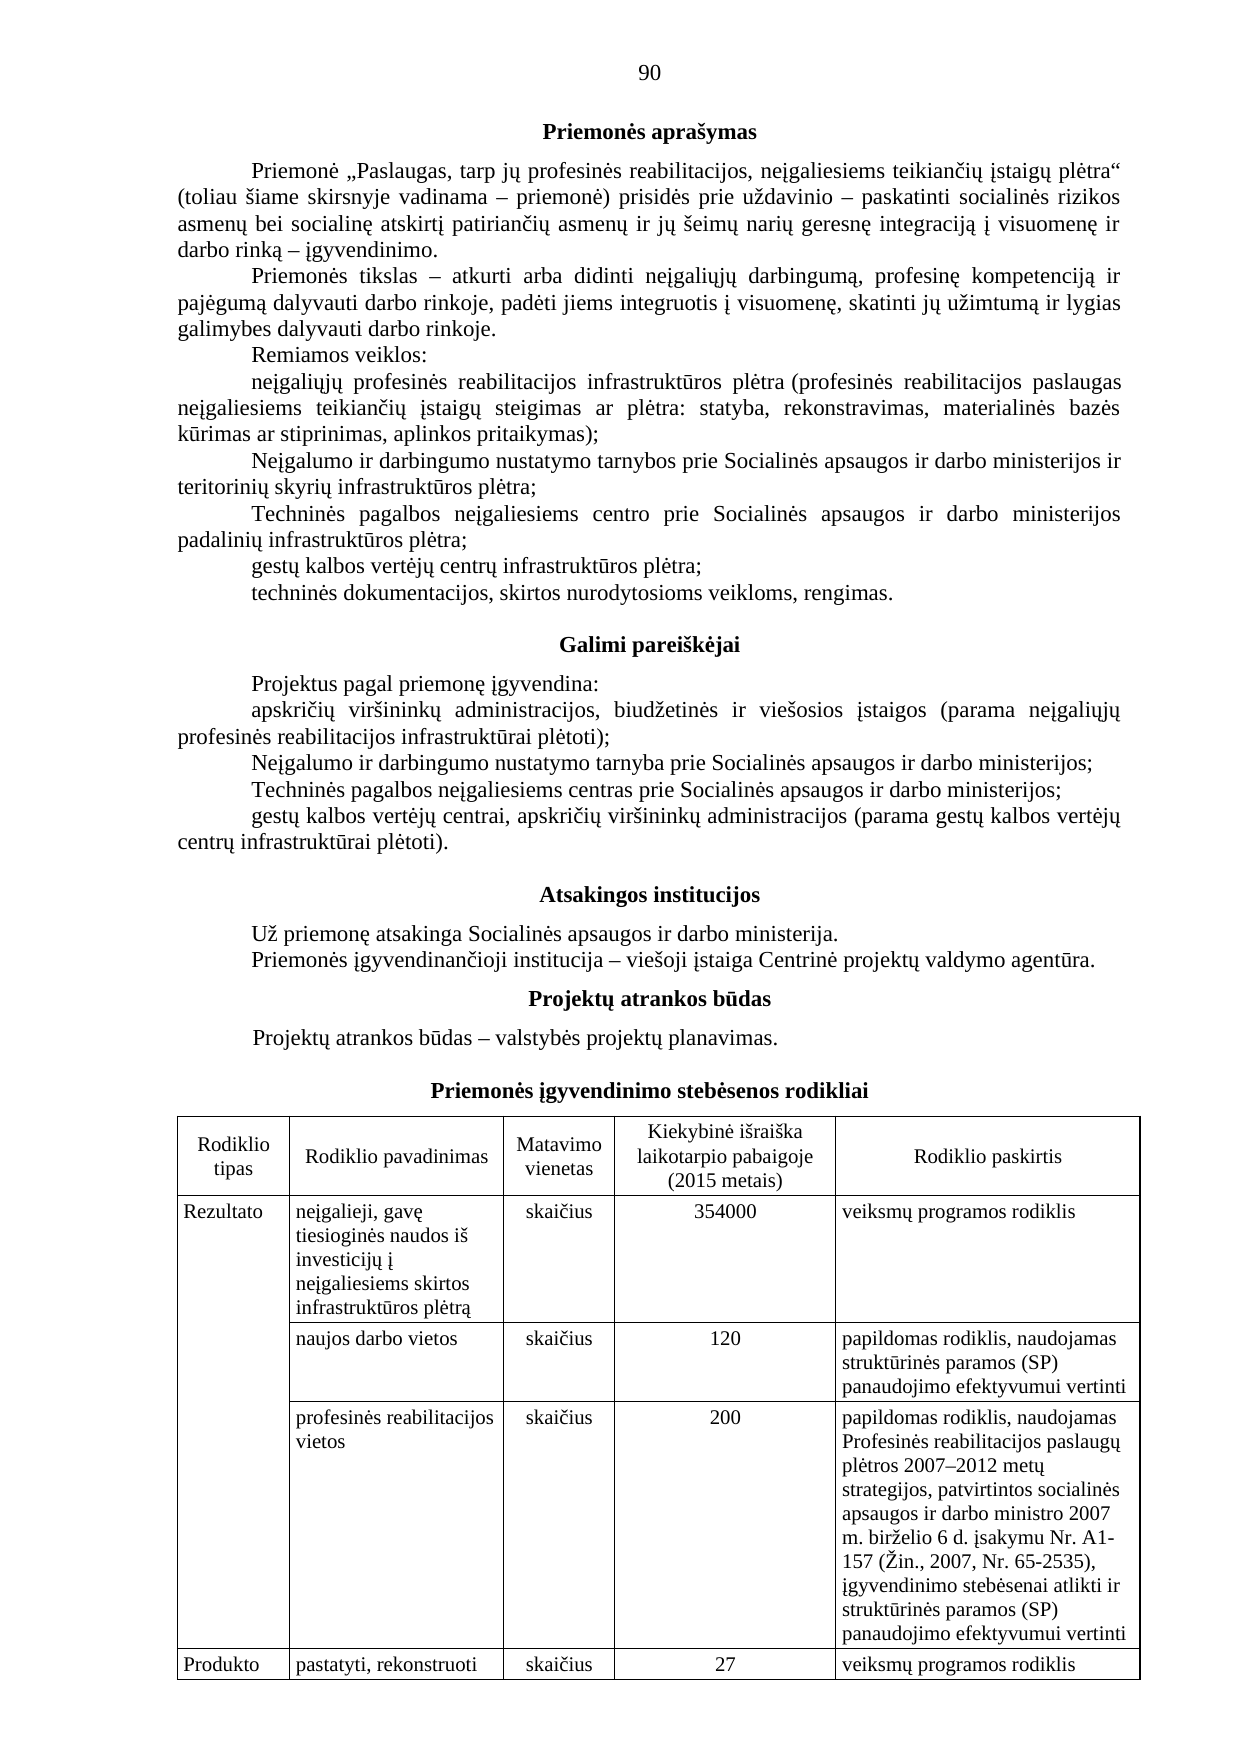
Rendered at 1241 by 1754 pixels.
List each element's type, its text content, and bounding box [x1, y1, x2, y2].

table_cell veiksmų programos rodiklis [836, 1196, 1139, 1322]
table_cell papildomas rodiklis, naudojamas Profesinės reabilitacijos paslaugų plėtros 2007–2012 metų strategijos, patvirtintos socialinės apsaugos ir darbo ministro 2007 m. birželio 6 d. įsakymu Nr. A1-157 (Žin., 2007, Nr. 65-2535), įgyvendinimo stebėsenai atlikti ir struktūri­nės paramos (SP) panaudojimo efektyvumui vertinti [836, 1402, 1139, 1648]
text Galimi pareiškėjai [177, 631, 1122, 658]
table_header Kiekybinė išraiška laikotarpio pabaigoje (2015 metais) [615, 1117, 835, 1194]
table_header Rodiklio paskirtis [836, 1117, 1139, 1194]
text Priemonės tikslas – atkurti arba didinti neįgaliųjų darbingumą, profesinę kompetenciją ir pajėgumą dalyvauti darbo rinkoje, padėti jiems integruotis į visuomenę, skatinti jų užimtumą ir lygias galimybes dalyvauti darbo rinkoje. [177, 262, 1122, 341]
table_cell Produkto [178, 1649, 289, 1679]
table_header Matavimo vienetas [504, 1117, 614, 1194]
text techninės dokumentacijos, skirtos nurodytosioms veikloms, rengimas. [177, 579, 1122, 605]
text Neįgalumo ir darbingumo nustatymo tarnyba prie Socialinės apsaugos ir darbo ministerijos; [177, 749, 1122, 776]
table_cell profesinės reabilitacijos vietos [290, 1402, 503, 1648]
table_cell neįgalieji, gavę tiesioginės naudos iš investicijų į neįgaliesiems skirtos infrastruktūros plėtrą [290, 1196, 503, 1322]
text Techninės pagalbos neįgaliesiems centras prie Socialinės apsaugos ir darbo ministerijos; [177, 776, 1122, 802]
text Techninės pagalbos neįgaliesiems centro prie Socialinės apsaugos ir darbo ministerijos padalinių infrastruktūros plėtra; [177, 499, 1122, 552]
table_header Rodiklio pavadinimas [290, 1117, 503, 1194]
table_cell 200 [615, 1402, 835, 1648]
table_cell 354000 [615, 1196, 835, 1322]
table_cell naujos darbo vietos [290, 1323, 503, 1401]
table_cell skaičius [504, 1196, 614, 1322]
table_cell 27 [615, 1649, 835, 1679]
table_cell skaičius [504, 1323, 614, 1401]
table_cell skaičius [504, 1649, 614, 1679]
table_cell 120 [615, 1323, 835, 1401]
text Priemonės įgyvendinančioji institucija – viešoji įstaiga Centrinė projektų valdymo agentūra. [177, 946, 1122, 973]
text neįgaliųjų profesinės reabilitacijos infrastruktūros plėtra (profesinės reabilitacijos paslaugas neįgaliesiems teikiančių įstaigų steigimas ar plėtra: statyba, rekonstravimas, materialinės bazės kūrimas ar stiprinimas, aplinkos pritaikymas); [177, 368, 1122, 447]
table_cell papildomas rodiklis, naudojamas struktūrinės paramos (SP) panaudojimo efektyvumui vertinti [836, 1323, 1139, 1401]
text Neįgalumo ir darbingumo nustatymo tarnybos prie Socialinės apsaugos ir darbo ministerijos ir teritorinių skyrių infrastruktūros plėtra; [177, 447, 1122, 499]
text apskričių viršininkų administracijos, biudžetinės ir viešosios įstaigos (parama neįgaliųjų profesinės reabilitacijos infrastruktūrai plėtoti); [177, 697, 1122, 749]
text Projektus pagal priemonę įgyvendina: [177, 670, 1122, 697]
text Priemonė „Paslaugas, tarp jų profesinės reabilitacijos, neįgaliesiems teikiančių įstaigų plėtra“ (toliau šiame skirsnyje vadinama – priemonė) prisidės prie uždavinio – paskatinti socialinės rizikos asmenų bei socialinę atskirtį patiriančių asmenų ir jų šeimų narių geresnę integraciją į visuomenę ir darbo rinką – įgyvendinimo. [177, 157, 1122, 262]
table_cell pastatyti, rekonstruoti [290, 1649, 503, 1679]
table_cell Rezultato [178, 1196, 289, 1648]
text Projektų atrankos būdas – valstybės projektų planavimas. [177, 1024, 1122, 1050]
text Remiamos veiklos: [177, 341, 1122, 368]
text gestų kalbos vertėjų centrai, apskričių viršininkų administracijos (parama gestų kalbos vertėjų centrų infrastruktūrai plėtoti). [177, 802, 1122, 855]
table_cell skaičius [504, 1402, 614, 1648]
text Atsakingos institucijos [177, 881, 1122, 907]
text Už priemonę atsakinga Socialinės apsaugos ir darbo ministerija. [177, 920, 1122, 946]
text Priemonės aprašymas [177, 118, 1122, 144]
text gestų kalbos vertėjų centrų infrastruktūros plėtra; [177, 552, 1122, 579]
text Projektų atrankos būdas [177, 985, 1122, 1011]
table_header Rodiklio tipas [178, 1117, 289, 1194]
table_cell veiksmų programos rodiklis [836, 1649, 1139, 1679]
text Priemonės įgyvendinimo stebėsenos rodikliai [177, 1077, 1122, 1103]
